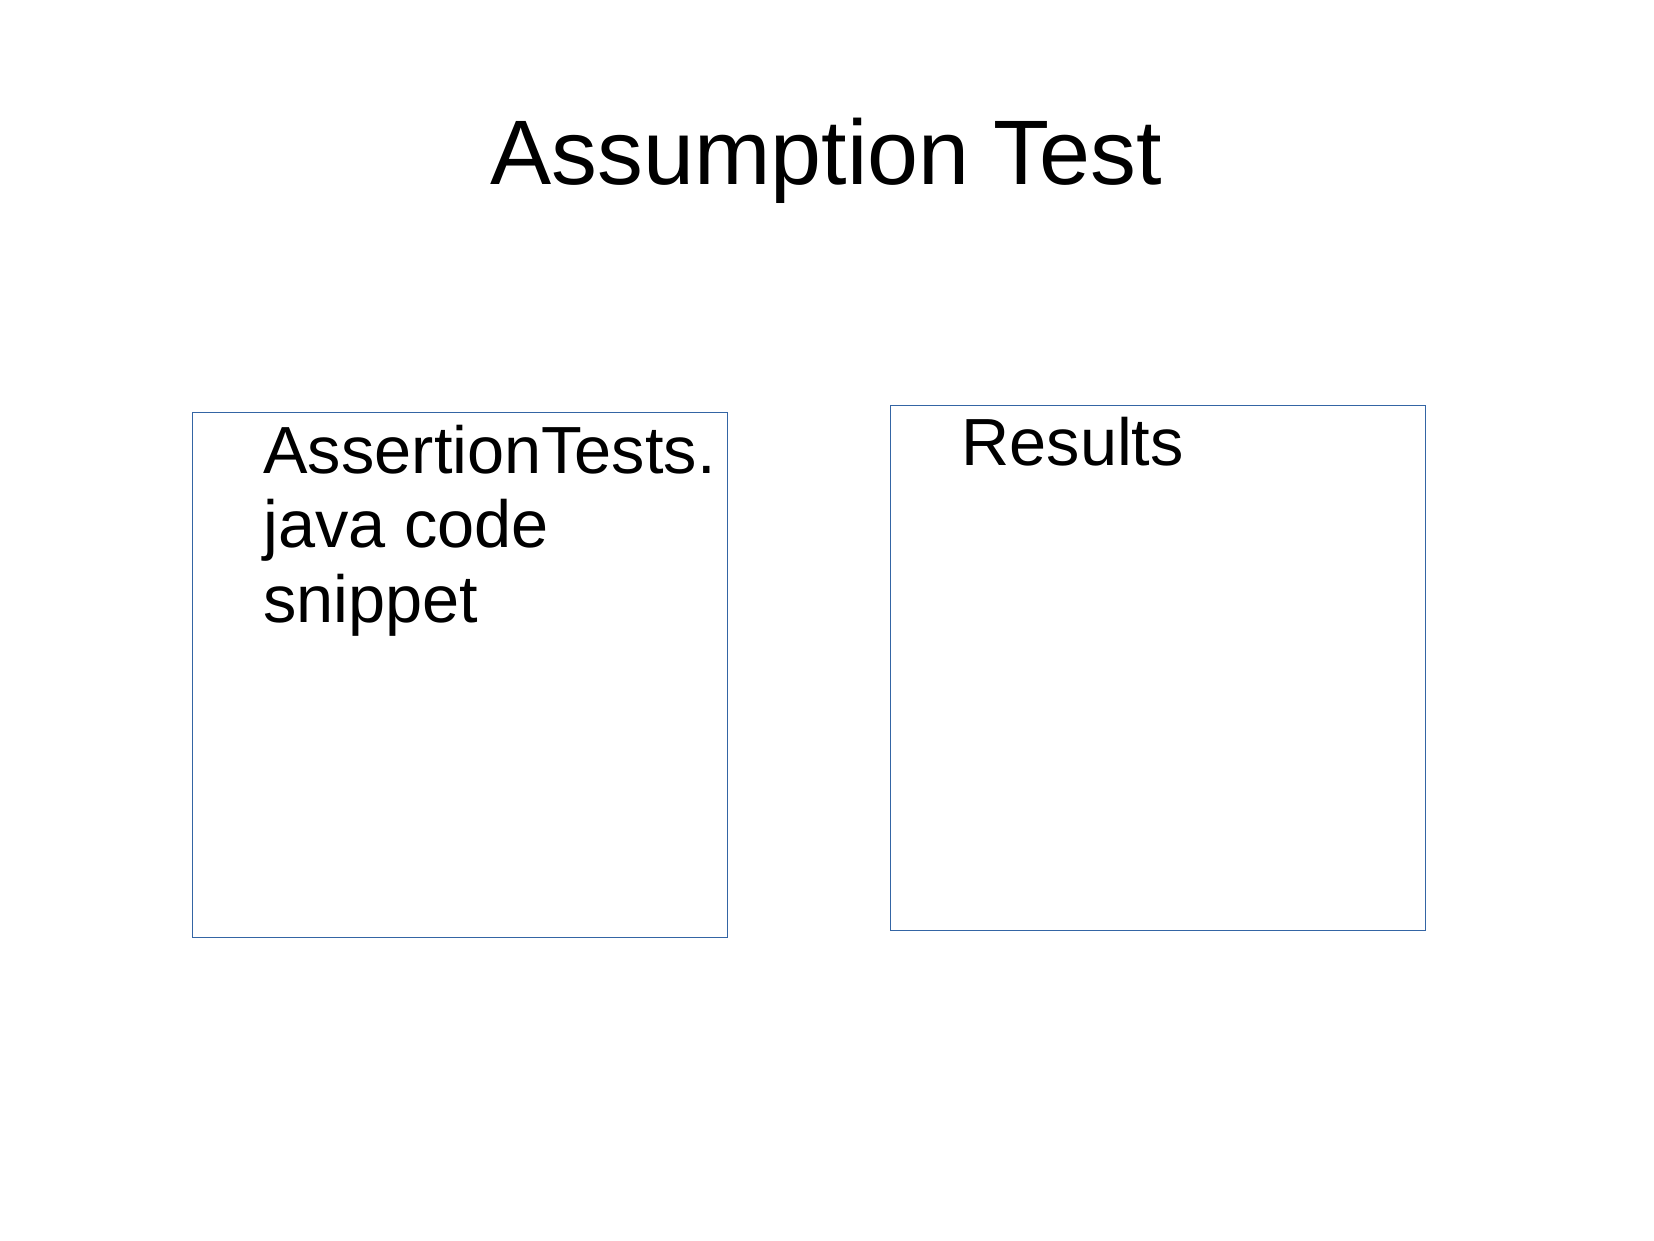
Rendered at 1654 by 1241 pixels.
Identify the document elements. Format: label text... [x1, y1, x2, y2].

title Assumption Test [82, 49, 1571, 257]
list Results [890, 405, 1426, 931]
list AssertionTests.java code snippet [192, 412, 728, 938]
